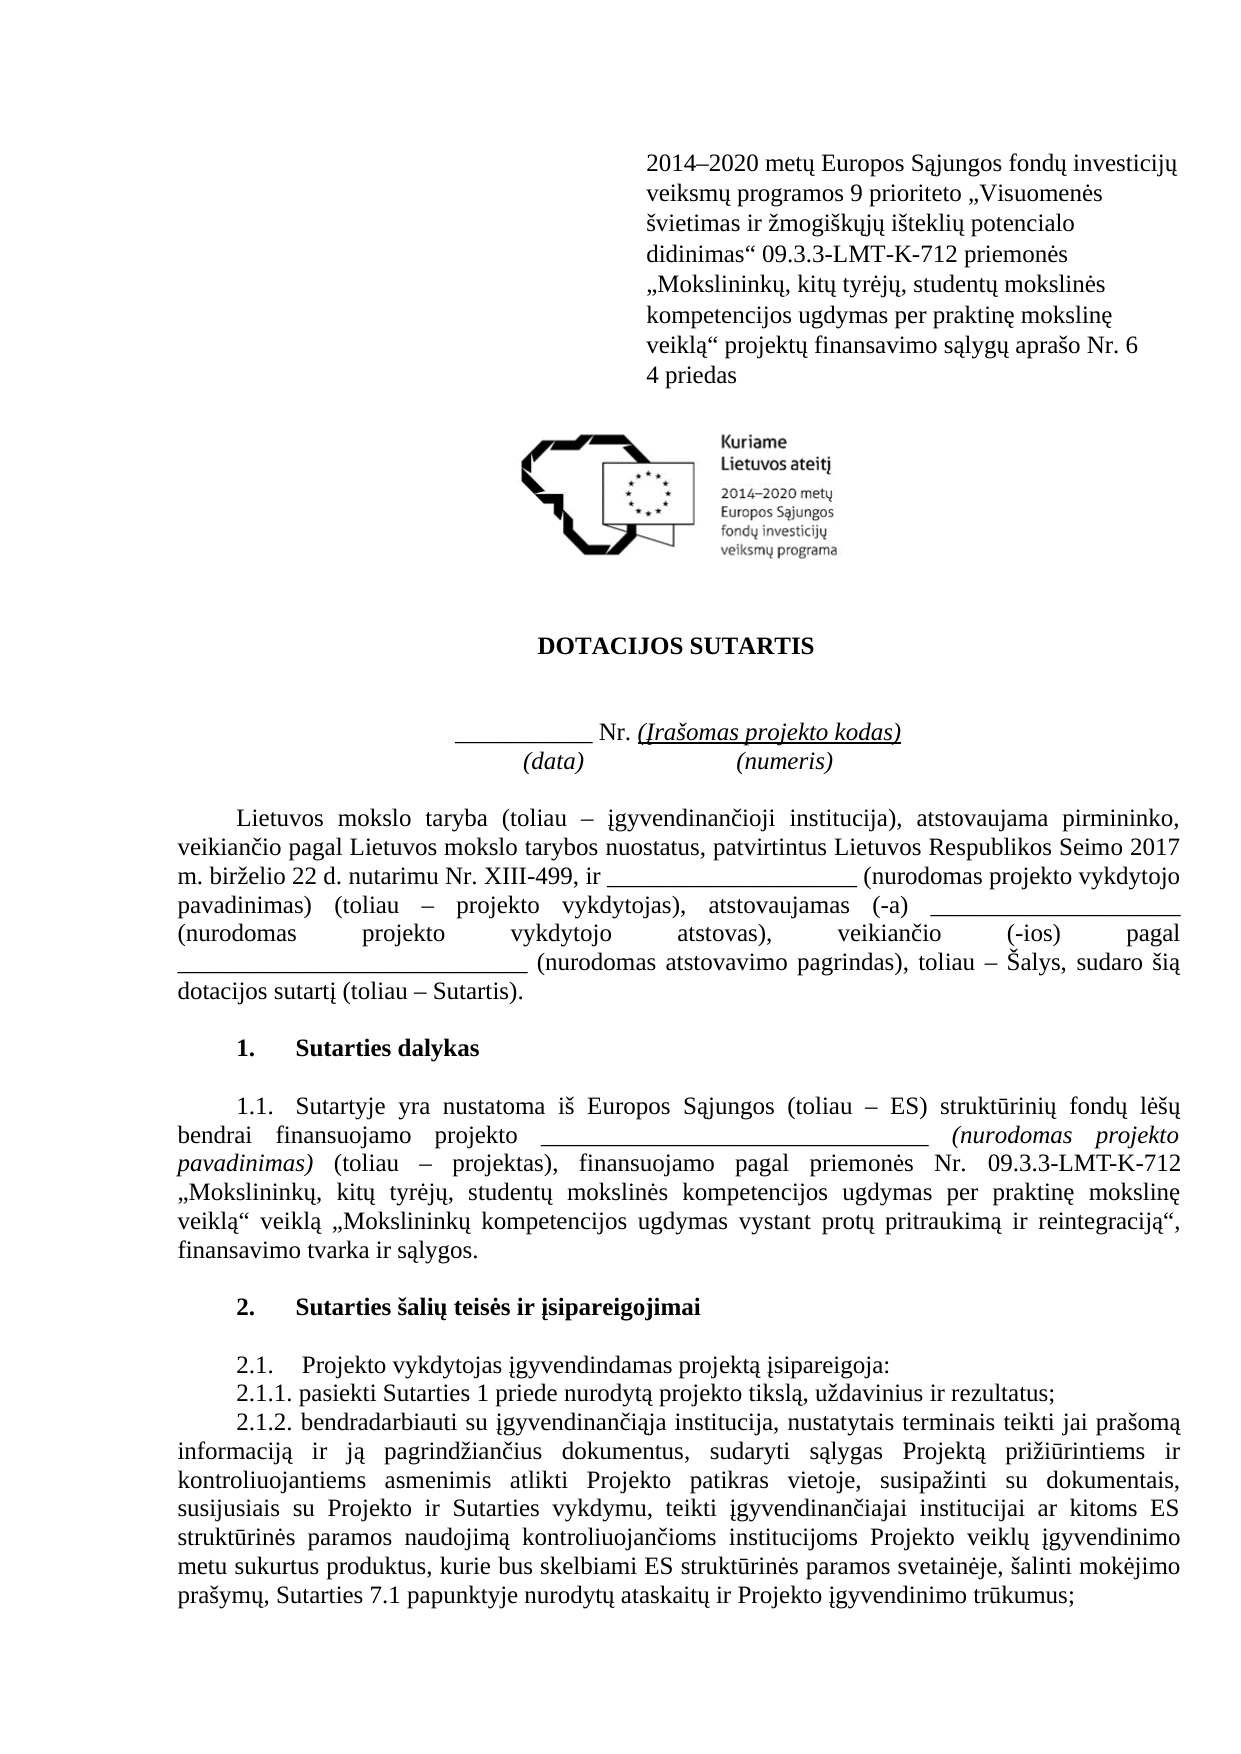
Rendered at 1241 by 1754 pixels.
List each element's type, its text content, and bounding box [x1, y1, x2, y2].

text 2.1.2. bendradarbiauti su įgyvendinančiąja institucija, nustatytais terminais teikti jai prašomą informaciją ir ją pagrindžiančius dokumentus, sudaryti sąlygas Projektą prižiūrintiems ir kontroliuojantiems asmenimis atlikti Projekto patikras vietoje, susipažinti su dokumentais, susijusiais su Projekto ir Sutarties vykdymu, teikti įgyvendinančiajai institucijai ar kitoms ES struktūrinės paramos naudojimą kontroliuojančioms institucijoms Projekto veiklų įgyvendinimo metu sukurtus produktus, kurie bus skelbiami ES struktūrinės paramos svetainėje, šalinti mokėjimo prašymų, Sutarties 7.1 papunktyje nurodytų ataskaitų ir Projekto įgyvendinimo trūkumus; [177, 1407, 1181, 1608]
text veiklą“ projektų finansavimo sąlygų aprašo Nr. 6 [646, 330, 1181, 359]
text 2014–2020 metų Europos Sąjungos fondų investicijų [646, 148, 1181, 176]
text 2. Sutarties šalių teisės ir įsipareigojimai [222, 1292, 1181, 1321]
text veiksmų programos 9 prioriteto „Visuomenės [646, 178, 1181, 207]
text ___________ Nr. (Įrašomas projekto kodas) [177, 717, 1181, 746]
text 1. Sutarties dalykas [177, 1033, 1181, 1062]
text 4 priedas [646, 361, 1181, 389]
text švietimas ir žmogiškųjų išteklių potencialo [646, 208, 1181, 237]
text „Mokslininkų, kitų tyrėjų, studentų mokslinės [646, 269, 1181, 298]
text DOTACIJOS SUTARTIS [177, 631, 1181, 660]
text 2.1. Projekto vykdytojas įgyvendindamas projektą įsipareigoja: [177, 1350, 1181, 1378]
text (data) (numeris) [177, 746, 1181, 775]
text didinimas“ 09.3.3-LMT-K-712 priemonės [646, 239, 1181, 268]
text 1.1. Sutartyje yra nustatoma iš Europos Sąjungos (toliau – ES) struktūrinių fondų lėšų bendrai finansuojamo projekto _______________________________ (nurodomas projekto pavadinimas) (toliau – projektas), finansuojamo pagal priemonės Nr. 09.3.3-LMT-K-712 „Mokslininkų, kitų tyrėjų, studentų mokslinės kompetencijos ugdymas per praktinę mokslinę veiklą“ veiklą „Mokslininkų kompetencijos ugdymas vystant protų pritraukimą ir reintegraciją“, finansavimo tvarka ir sąlygos. [177, 1091, 1181, 1263]
text kompetencijos ugdymas per praktinę mokslinę [646, 300, 1181, 328]
text Lietuvos mokslo taryba (toliau – įgyvendinančioji institucija), atstovaujama pirmininko, veikiančio pagal Lietuvos mokslo tarybos nuostatus, patvirtintus Lietuvos Respublikos Seimo 2017 m. birželio 22 d. nutarimu Nr. XIII-499, ir ____________________ (nurodomas projekto vykdytojo pavadinimas) (toliau – projekto vykdytojas), atstovaujamas (-a) ____________________ (nurodomas projekto vykdytojo atstovas), veikiančio (-ios) pagal ____________________________ (nurodomas atstovavimo pagrindas), toliau – Šalys, sudaro šią dotacijos sutartį (toliau – Sutartis). [177, 803, 1181, 1005]
text 2.1.1. pasiekti Sutarties 1 priede nurodytą projekto tikslą, uždavinius ir rezultatus; [177, 1378, 1181, 1407]
